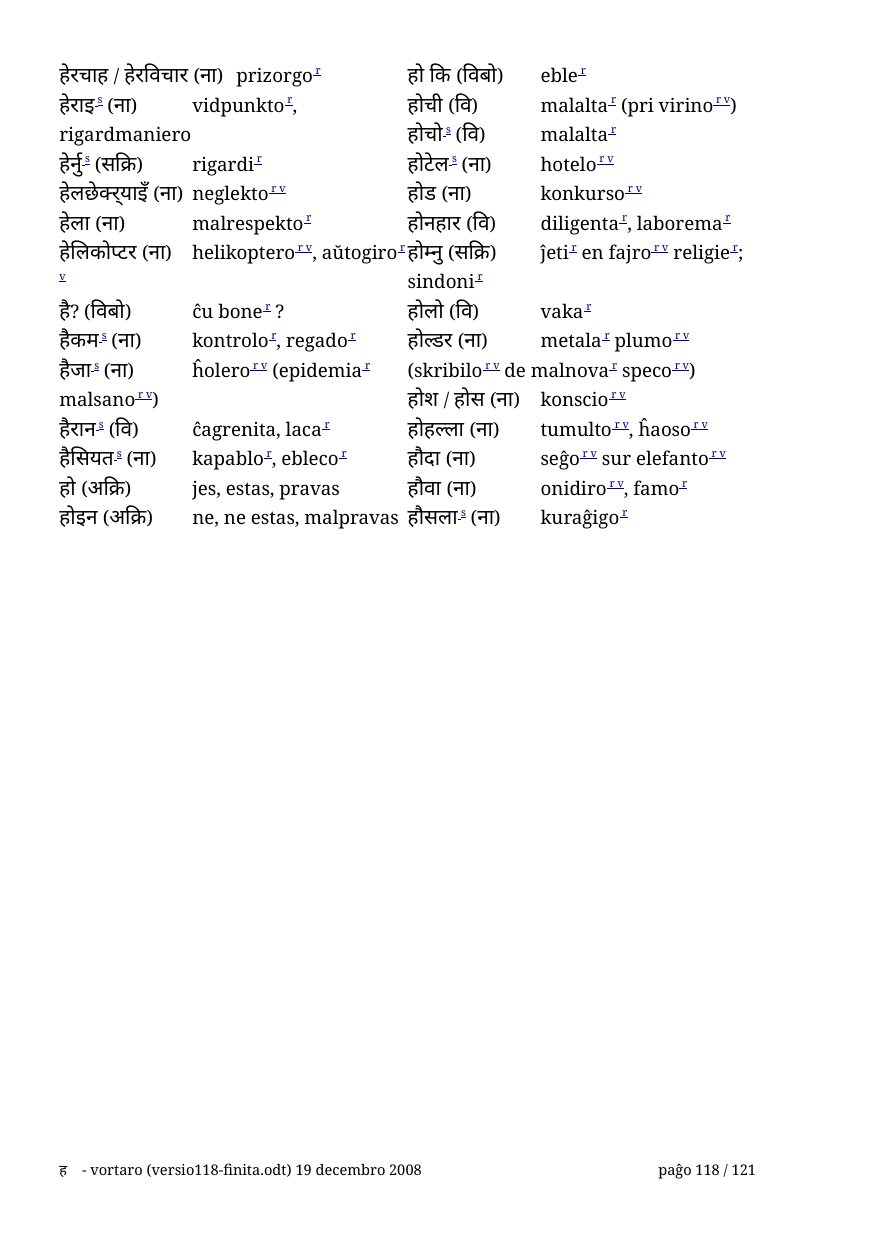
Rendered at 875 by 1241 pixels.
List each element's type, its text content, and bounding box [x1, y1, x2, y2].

text हैजा s (ना) ĥolero r v (epidemia r malsano r v) [59, 354, 407, 413]
text हैरान s (वि) ĉagrenita, laca r [59, 413, 407, 442]
text हो (अक्रि) jes, estas, pravas [59, 472, 407, 501]
text होलो (वि) vaka r [407, 295, 756, 324]
text होल्डर (ना) metala r plumo r v (skribilo r v de malnova r speco r v) [407, 324, 756, 383]
text हेलिकोप्टर (ना) helikoptero r v, aŭtogiro r v [59, 236, 407, 295]
text हैकम s (ना) kontrolo r, regado r [59, 324, 407, 354]
text है? (विबो) ĉu bone r ? [59, 295, 407, 324]
text हेरचाह / हेरविचार (ना) prizorgo r [59, 59, 407, 88]
text होड (ना) konkurso r v [407, 177, 756, 206]
text होइन (अक्रि) ne, ne estas, malpravas [59, 501, 407, 531]
text हैसियत s (ना) kapablo r, ebleco r [59, 442, 407, 472]
text हेराइ s (ना) vidpunkto r, rigardmaniero [59, 88, 407, 147]
text हो कि (विबो) eble r [407, 59, 756, 88]
text हौदा (ना) seĝo r v sur elefanto r v [407, 442, 756, 472]
text होहल्ला (ना) tumulto r v, ĥaoso r v [407, 413, 756, 442]
text हेला (ना) malrespekto r [59, 206, 407, 236]
text होची (वि) malalta r (pri virino r v) [407, 88, 756, 118]
text होचो s (वि) malalta r [407, 118, 756, 147]
text होटेल s (ना) hotelo r v [407, 147, 756, 177]
text हौवा (ना) onidiro r v, famo r [407, 472, 756, 501]
text हेर्नु s (सक्रि) rigardi r [59, 147, 407, 177]
text होम्नु (सक्रि) ĵeti r en fajro r v religie r; sindoni r [407, 236, 756, 295]
text हौसला s (ना) kuraĝigo r [407, 501, 756, 531]
text होनहार (वि) diligenta r, laborema r [407, 206, 756, 236]
text होश / होस (ना) konscio r v [407, 383, 756, 413]
text हेलछेक्‍र्याइँ (ना) neglekto r v [59, 177, 407, 206]
